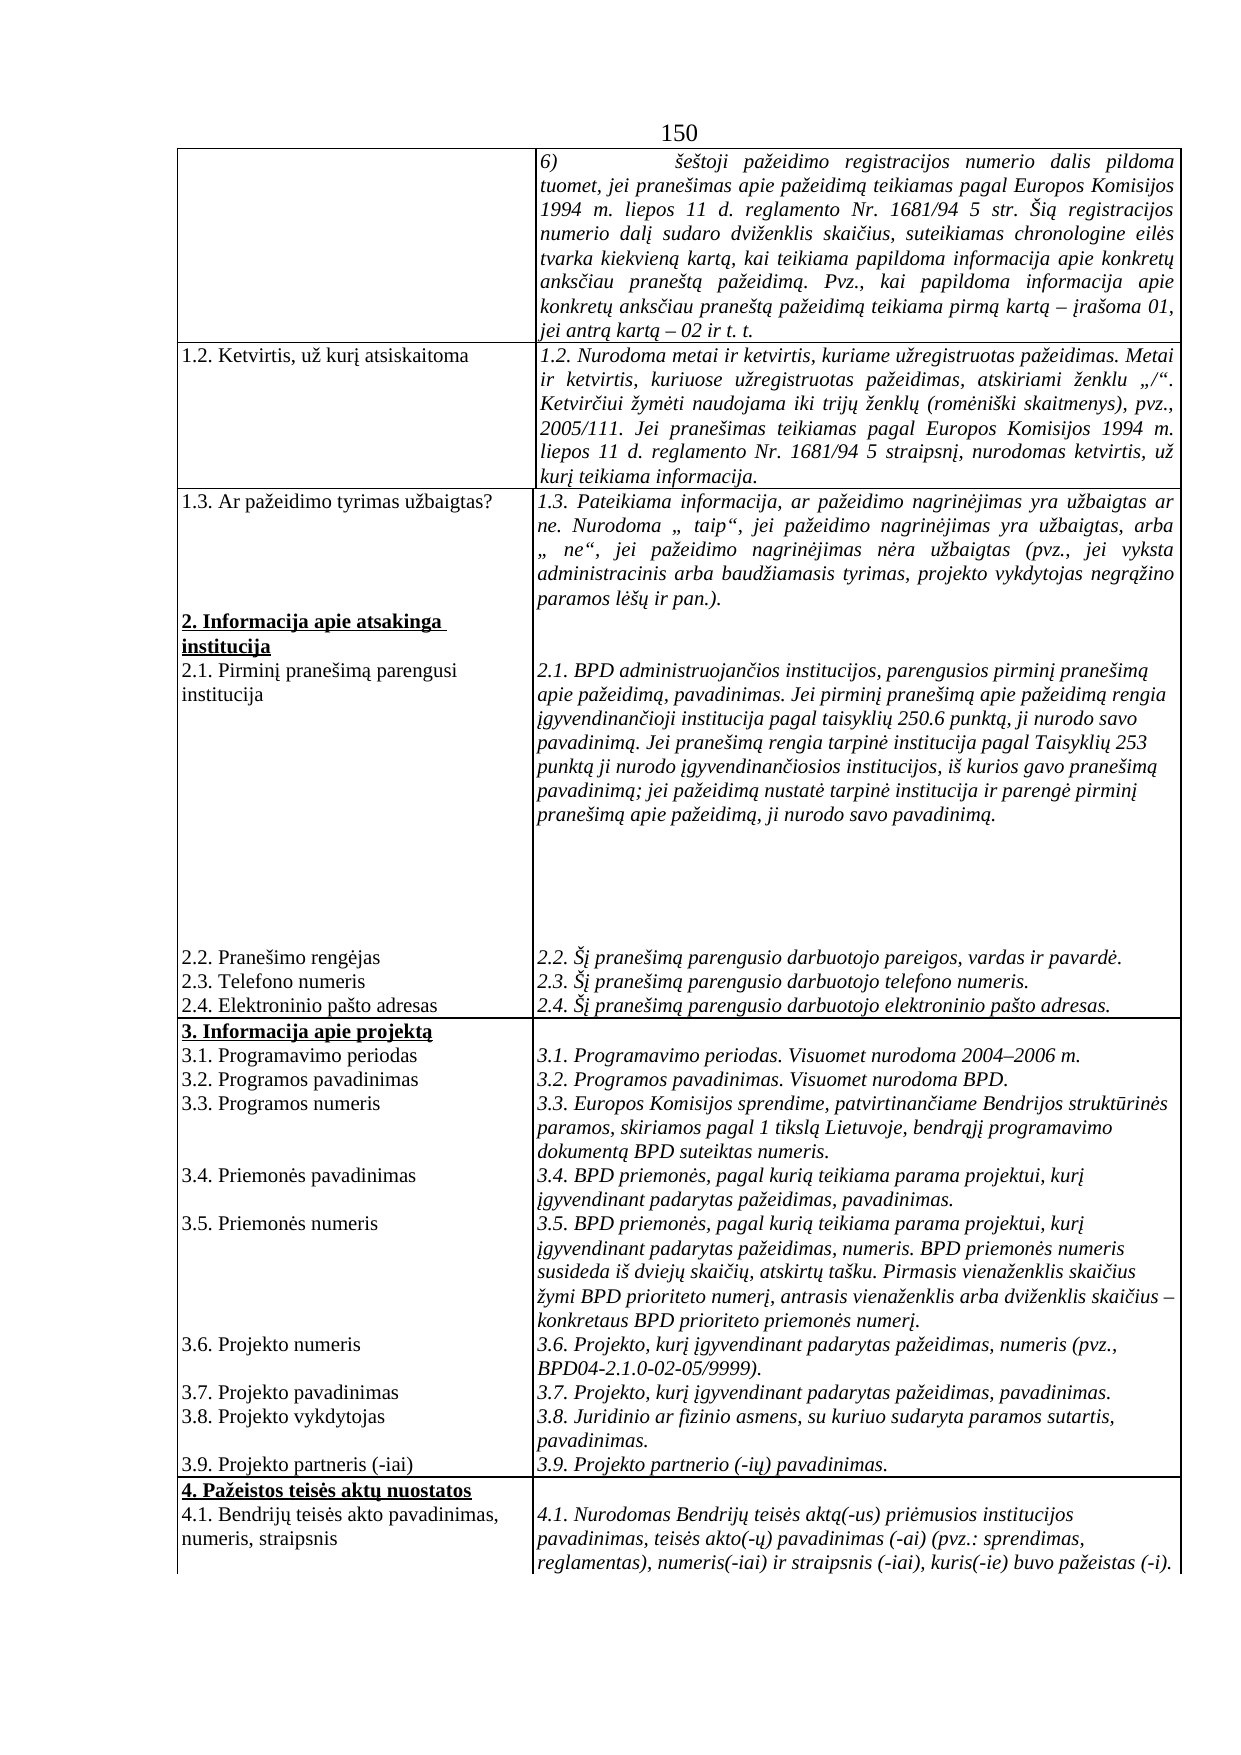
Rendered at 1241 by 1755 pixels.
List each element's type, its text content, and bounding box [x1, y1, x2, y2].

table_cell 1.2. Nurodoma metai ir ketvirtis, kuriame užregistruotas pažeidimas. Metai ir ketvirtis, kuriuose užregistruotas pažeidimas, atskiriami ženklu „/“. Ketvirčiui žymėti naudojama iki trijų ženklų (romėniški skaitmenys), pvz., 2005/111. Jei pranešimas teikiamas pagal Europos Komisijos 1994 m. liepos 11 d. reglamento Nr. 1681/94 5 straipsnį, nurodomas ketvirtis, už kurį teikiama informacija. [537, 343, 1180, 488]
table_cell 3.5. BPD priemonės, pagal kurią teikiama parama projektui, kurį įgyvendinant padarytas pažeidimas, numeris. BPD priemonės numeris susideda iš dviejų skaičių, atskirtų tašku. Pirmasis vienaženklis skaičius žymi BPD prioriteto numerį, antrasis vienaženklis arba dviženklis skaičius – konkretaus BPD prioriteto priemonės numerį. [534, 1211, 1180, 1332]
table_cell 1.2. Ketvirtis, už kurį atsiskaitoma [178, 343, 535, 488]
table_cell 3.1. Programavimo periodas. Visuomet nurodoma 2004–2006 m. [534, 1043, 1180, 1067]
table_cell 3.9. Projekto partnerio (-ių) pavadinimas. [534, 1452, 1180, 1476]
table_cell 3.3. Europos Komisijos sprendime, patvirtinančiame Bendrijos struktūrinės paramos, skiriamos pagal 1 tikslą Lietuvoje, bendrąjį programavimo dokumentą BPD suteiktas numeris. [534, 1091, 1180, 1163]
table_cell 2.4. Šį pranešimą parengusio darbuotojo elektroninio pašto adresas. [534, 993, 1180, 1017]
table_cell 2.3. Telefono numeris [178, 969, 532, 993]
table_cell [534, 1019, 1180, 1043]
table_cell 3.1. Programavimo periodas [178, 1043, 532, 1067]
table_cell 3. Informacija apie projektą [178, 1019, 532, 1043]
table_cell 2.3. Šį pranešimą parengusio darbuotojo telefono numeris. [534, 969, 1180, 993]
table_cell [178, 149, 535, 342]
table_cell 4. Pažeistos teisės aktų nuostatos [178, 1478, 532, 1502]
table_cell 1.3. Ar pažeidimo tyrimas užbaigtas? [178, 489, 532, 609]
table_cell 1.3. Pateikiama informacija, ar pažeidimo nagrinėjimas yra užbaigtas ar ne. Nurodoma „ taip“, jei pažeidimo nagrinėjimas yra užbaigtas, arba „ ne“, jei pažeidimo nagrinėjimas nėra užbaigtas (pvz., jei vyksta administracinis arba baudžiamasis tyrimas, projekto vykdytojas negrąžino paramos lėšų ir pan.). [534, 489, 1180, 609]
table_cell 3.2. Programos pavadinimas. Visuomet nurodoma BPD. [534, 1067, 1180, 1091]
table_cell 4.1. Nurodomas Bendrijų teisės aktą(-us) priėmusios institucijos pavadinimas, teisės akto(-ų) pavadinimas (-ai) (pvz.: sprendimas, reglamentas), numeris(-iai) ir straipsnis (-iai), kuris(-ie) buvo pažeistas (-i). [534, 1502, 1180, 1574]
table_cell 3.2. Programos pavadinimas [178, 1067, 532, 1091]
table_cell 2.2. Pranešimo rengėjas [178, 945, 532, 969]
table_cell 4.1. Bendrijų teisės akto pavadinimas, numeris, straipsnis [178, 1502, 532, 1574]
table_cell 3.3. Programos numeris [178, 1091, 532, 1163]
table_cell 3.7. Projekto, kurį įgyvendinant padarytas pažeidimas, pavadinimas. [534, 1380, 1180, 1404]
table_cell 3.5. Priemonės numeris [178, 1211, 532, 1332]
table_cell 6) šeštoji pažeidimo registracijos numerio dalis pildoma tuomet, jei pranešimas apie pažeidimą teikiamas pagal Europos Komisijos 1994 m. liepos 11 d. reglamento Nr. 1681/94 5 str. Šią registracijos numerio dalį sudaro dviženklis skaičius, suteikiamas chronologine eilės tvarka kiekvieną kartą, kai teikiama papildoma informacija apie konkretų anksčiau praneštą pažeidimą. Pvz., kai papildoma informacija apie konkretų anksčiau praneštą pažeidimą teikiama pirmą kartą – įrašoma 01, jei antrą kartą – 02 ir t. t. [537, 149, 1180, 342]
table_cell [534, 610, 1180, 658]
table_cell 3.9. Projekto partneris (-iai) [178, 1452, 532, 1476]
table_cell 2. Informacija apie atsakinga institucija [178, 610, 532, 658]
table_cell 3.8. Juridinio ar fizinio asmens, su kuriuo sudaryta paramos sutartis, pavadinimas. [534, 1404, 1180, 1452]
table_cell 3.8. Projekto vykdytojas [178, 1404, 532, 1452]
table_cell 3.4. Priemonės pavadinimas [178, 1163, 532, 1211]
table_cell 2.1. BPD administruojančios institucijos, parengusios pirminį pranešimą apie pažeidimą, pavadinimas. Jei pirminį pranešimą apie pažeidimą rengia įgyvendinančioji institucija pagal taisyklių 250.6 punktą, ji nurodo savo pavadinimą. Jei pranešimą rengia tarpinė institucija pagal Taisyklių 253 punktą ji nurodo įgyvendinančiosios institucijos, iš kurios gavo pranešimą pavadinimą; jei pažeidimą nustatė tarpinė institucija ir parengė pirminį pranešimą apie pažeidimą, ji nurodo savo pavadinimą. [534, 658, 1180, 945]
table_cell [534, 1478, 1180, 1502]
table_cell 3.7. Projekto pavadinimas [178, 1380, 532, 1404]
table_cell 3.6. Projekto, kurį įgyvendinant padarytas pažeidimas, numeris (pvz., BPD04-2.1.0-02-05/9999). [534, 1332, 1180, 1380]
table_cell 2.1. Pirminį pranešimą parengusi institucija [178, 658, 532, 945]
table_cell 3.4. BPD priemonės, pagal kurią teikiama parama projektui, kurį įgyvendinant padarytas pažeidimas, pavadinimas. [534, 1163, 1180, 1211]
table_cell 2.4. Elektroninio pašto adresas [178, 993, 532, 1017]
table_cell 2.2. Šį pranešimą parengusio darbuotojo pareigos, vardas ir pavardė. [534, 945, 1180, 969]
table_cell 3.6. Projekto numeris [178, 1332, 532, 1380]
